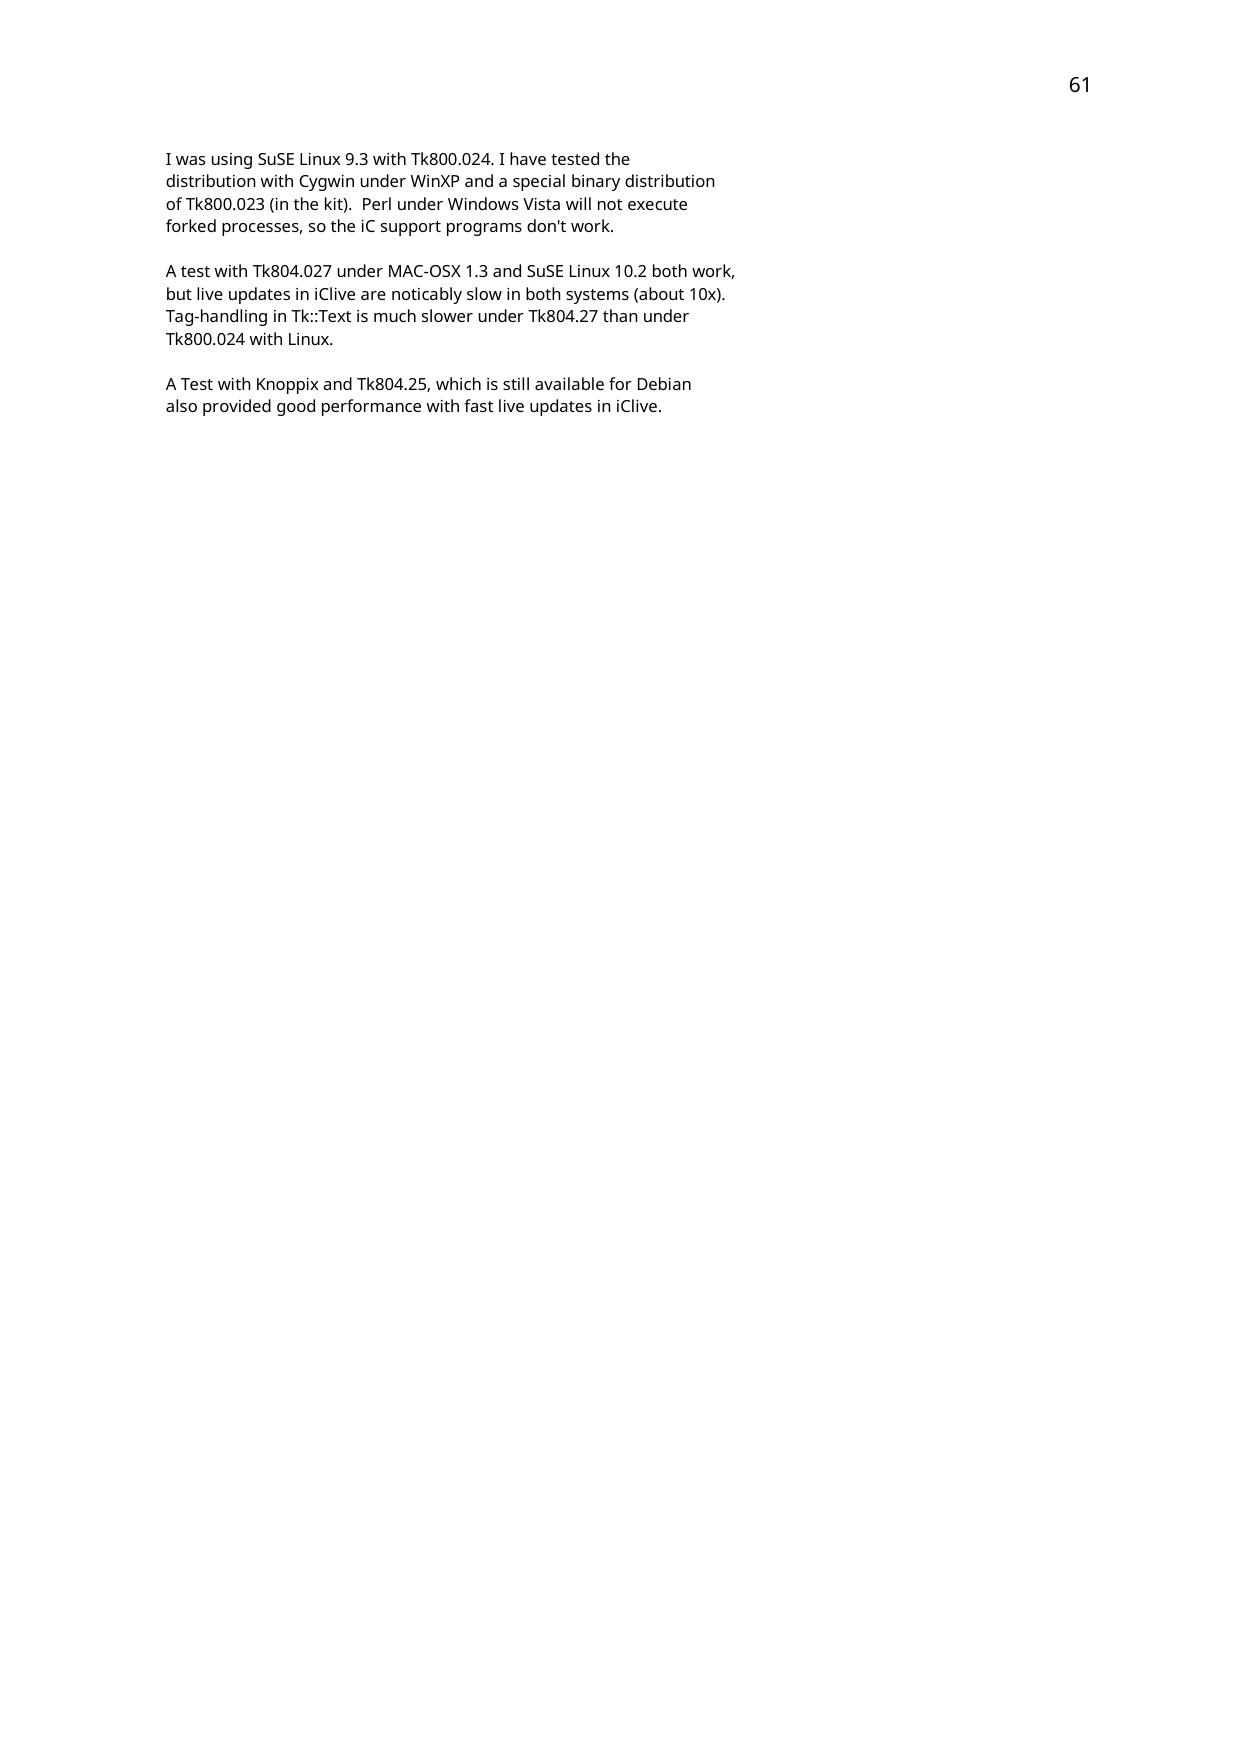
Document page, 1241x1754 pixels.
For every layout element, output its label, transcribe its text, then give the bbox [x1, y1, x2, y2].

text but live updates in iClive are noticably slow in both systems (about 10x). [148, 283, 1092, 305]
text A Test with Knoppix and Tk804.25, which is still available for Debian [148, 373, 1092, 395]
text I was using SuSE Linux 9.3 with Tk800.024. I have tested the [148, 148, 1092, 170]
text A test with Tk804.027 under MAC-OSX 1.3 and SuSE Linux 10.2 both work, [148, 260, 1092, 283]
text forked processes, so the iC support programs don't work. [148, 215, 1092, 238]
text also provided good performance with fast live updates in iClive. [148, 395, 1092, 418]
text Tag-handling in Tk::Text is much slower under Tk804.27 than under [148, 305, 1092, 328]
text Tk800.024 with Linux. [148, 328, 1092, 350]
text distribution with Cygwin under WinXP and a special binary distribution [148, 170, 1092, 193]
text of Tk800.023 (in the kit). Perl under Windows Vista will not execute [148, 193, 1092, 215]
